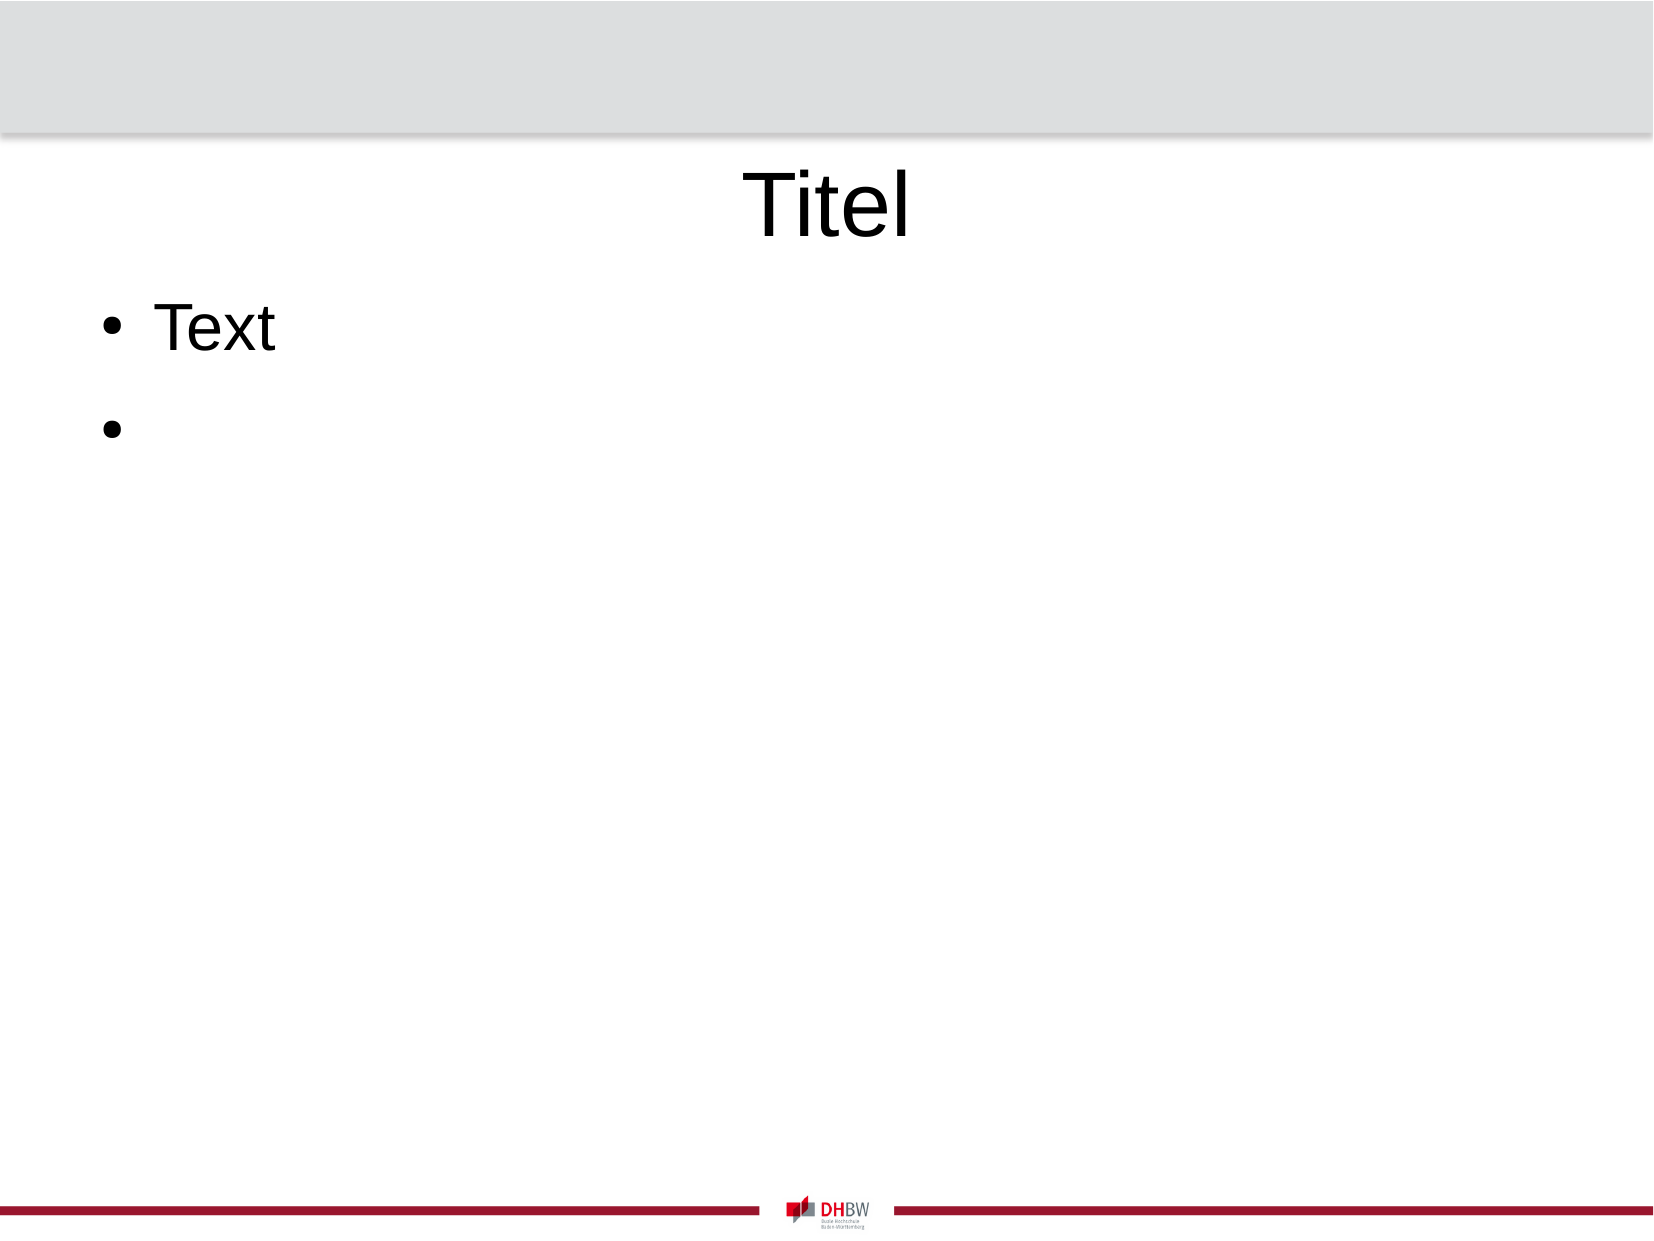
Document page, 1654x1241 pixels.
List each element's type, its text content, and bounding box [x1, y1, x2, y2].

list Text [82, 290, 1571, 1010]
title Titel [82, 49, 1571, 257]
picture [0, 1, 1654, 1237]
